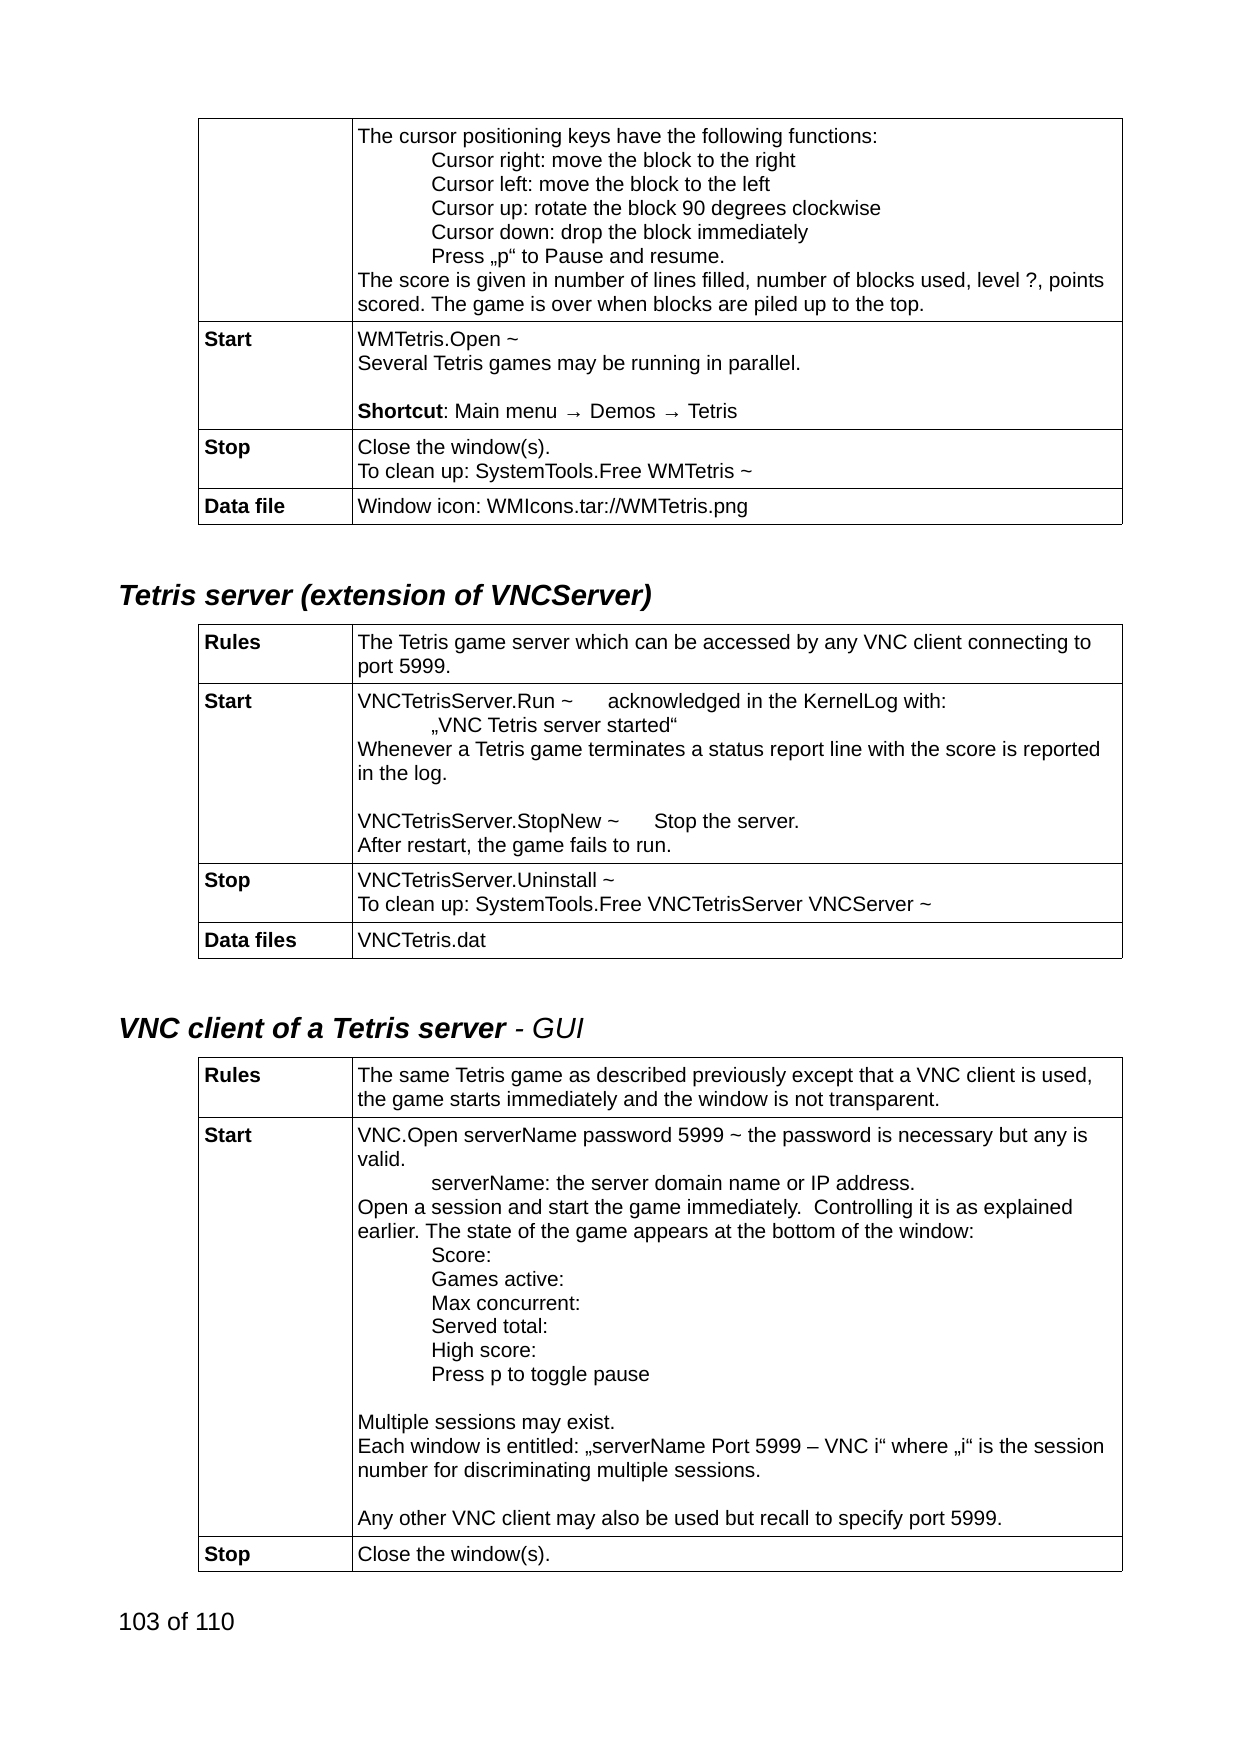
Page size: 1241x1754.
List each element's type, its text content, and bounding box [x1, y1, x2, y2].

table_cell VNCTetrisServer.Run ~ acknowledged in the KernelLog with: „VNC Tetris server started“ Whenever a Tetris game terminates a status report line with the score is reported in the log. VNCTetrisServer.StopNew ~ Stop the server. After restart, the game fails to run. [353, 684, 1122, 862]
table_header Rules [199, 625, 352, 683]
table_cell Start [199, 322, 352, 429]
table_header Rules [199, 1058, 352, 1117]
table_header The same Tetris game as described previously except that a VNC client is used, the game starts immediately and the window is not transparent. [353, 1058, 1122, 1117]
table_cell VNCTetris.dat [353, 923, 1122, 957]
table_cell Data files [199, 923, 352, 957]
table_cell VNC.Open serverName password 5999 ~ the password is necessary but any is valid. serverName: the server domain name or IP address. Open a session and start the game immediately. Controlling it is as explained earlier. The state of the game appears at the bottom of the window: Score: Games active: Max concurrent: Served total: High score: Press p to toggle pause Multiple sessions may exist. Each window is entitled: „serverName Port 5999 – VNC i“ where „i“ is the session number for discriminating multiple sessions. Any other VNC client may also be used but recall to specify port 5999. [353, 1118, 1122, 1536]
subtitle VNC client of a Tetris server - GUI [118, 1011, 1122, 1045]
table_cell Start [199, 684, 352, 862]
subtitle Tetris server (extension of VNCServer) [118, 578, 1122, 611]
table_cell Close the window(s). To clean up: SystemTools.Free WMTetris ~ [353, 430, 1122, 488]
table_header The Tetris game server which can be accessed by any VNC client connecting to port 5999. [353, 625, 1122, 683]
table_cell WMTetris.Open ~ Several Tetris games may be running in parallel. Shortcut: Main menu → Demos → Tetris [353, 322, 1122, 429]
table_cell VNCTetrisServer.Uninstall ~ To clean up: SystemTools.Free VNCTetrisServer VNCServer ~ [353, 864, 1122, 922]
table_cell Stop [199, 864, 352, 922]
table_cell Data file [199, 489, 352, 524]
table_cell Window icon: WMIcons.tar://WMTetris.png [353, 489, 1122, 524]
table_cell Stop [199, 1537, 352, 1571]
table_header The cursor positioning keys have the following functions: Cursor right: move the block to the right Cursor left: move the block to the left Cursor up: rotate the block 90 degrees clockwise Cursor down: drop the block immediately Press „p“ to Pause and resume. The score is given in number of lines filled, number of blocks used, level ?, points scored. The game is over when blocks are piled up to the top. [353, 119, 1122, 321]
table_cell Stop [199, 430, 352, 488]
table_cell Close the window(s). [353, 1537, 1122, 1571]
table_cell Start [199, 1118, 352, 1536]
table_header [199, 119, 352, 321]
